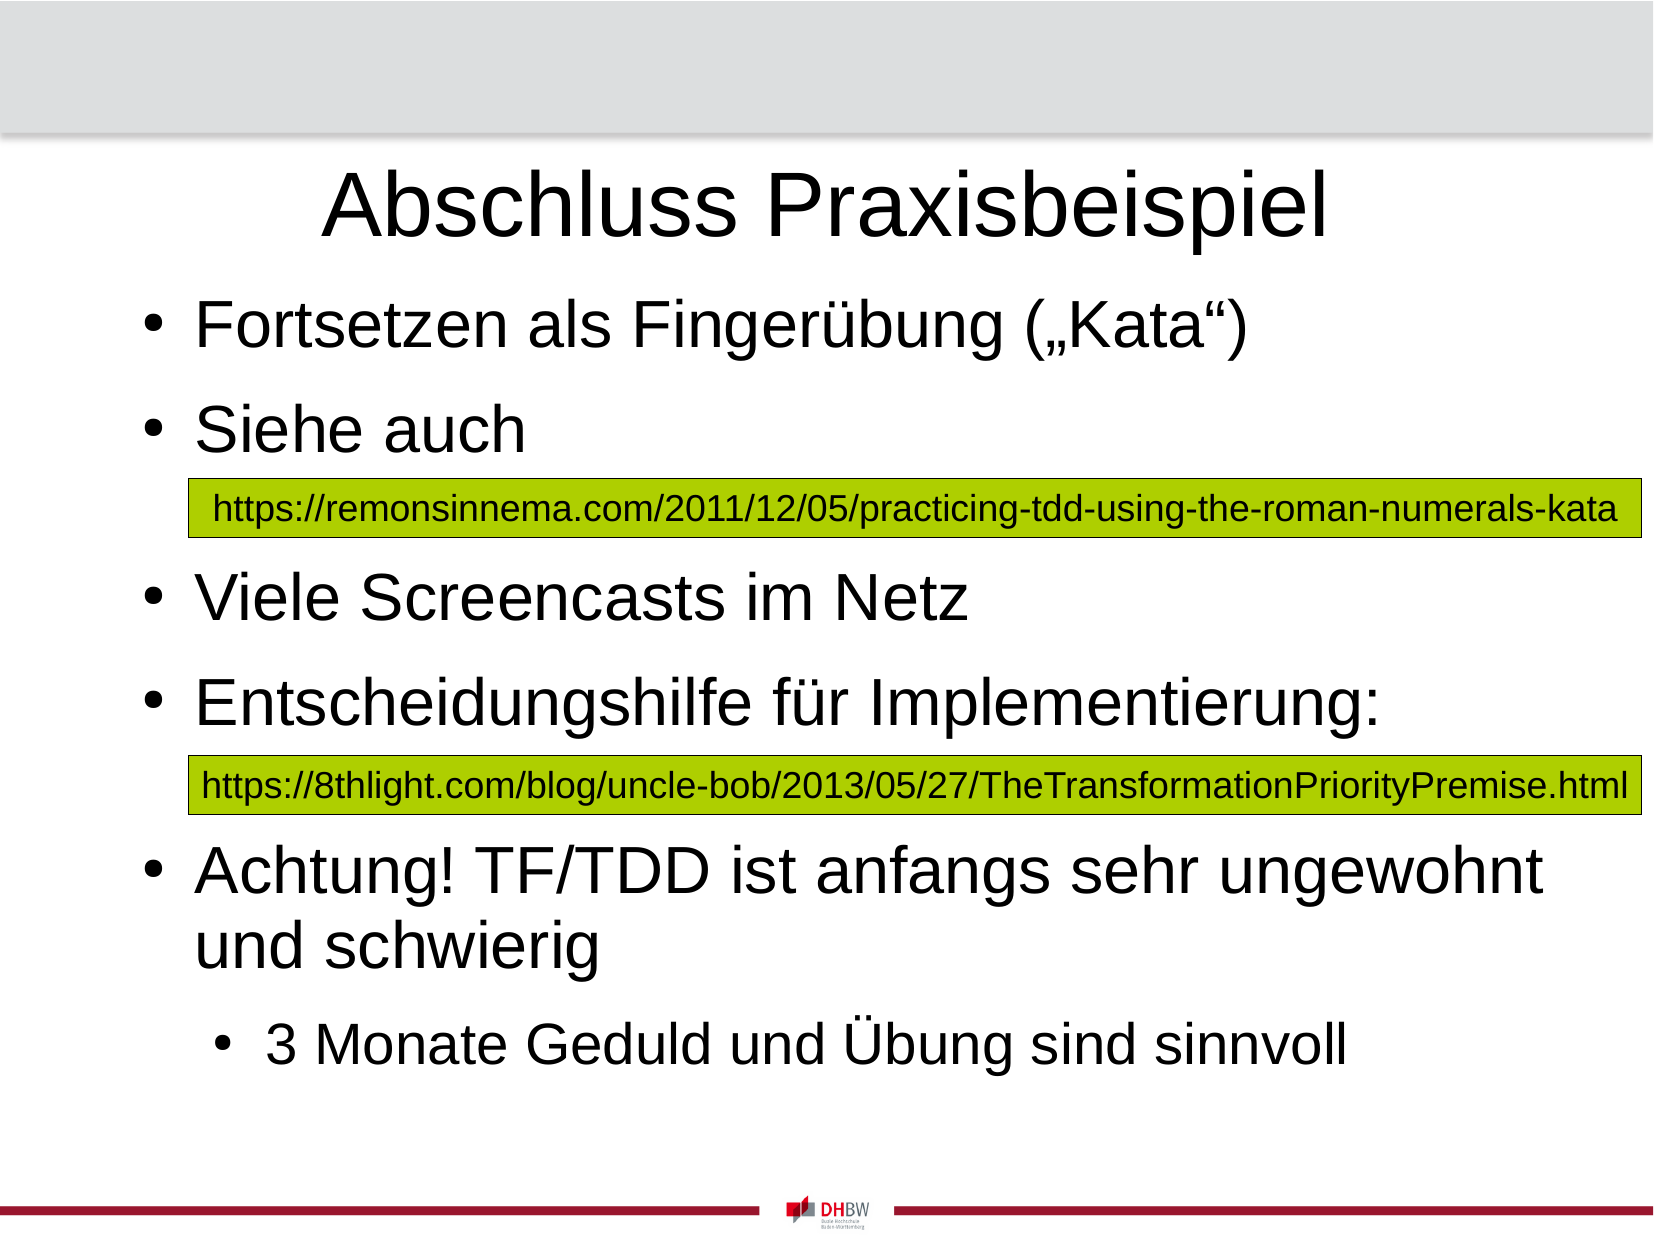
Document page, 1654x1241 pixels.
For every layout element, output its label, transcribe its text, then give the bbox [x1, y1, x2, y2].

picture [0, 1, 1654, 1237]
text_box https://remonsinnema.com/2011/12/05/practicing-tdd-using-the-roman-numerals-kata [188, 478, 1642, 538]
text_box https://8thlight.com/blog/uncle-bob/2013/05/27/TheTransformationPriorityPremise.html [188, 755, 1642, 815]
title Abschluss Praxisbeispiel [82, 147, 1571, 257]
list Fortsetzen als Fingerübung („Kata“) Siehe auch Viele Screencasts im Netz Entscheidungshilfe für Implementierung: Achtung! TF/TDD ist anfangs sehr ungewohnt und schwierig 3 Monate Geduld und Übung sind sinnvoll [123, 287, 1571, 1101]
